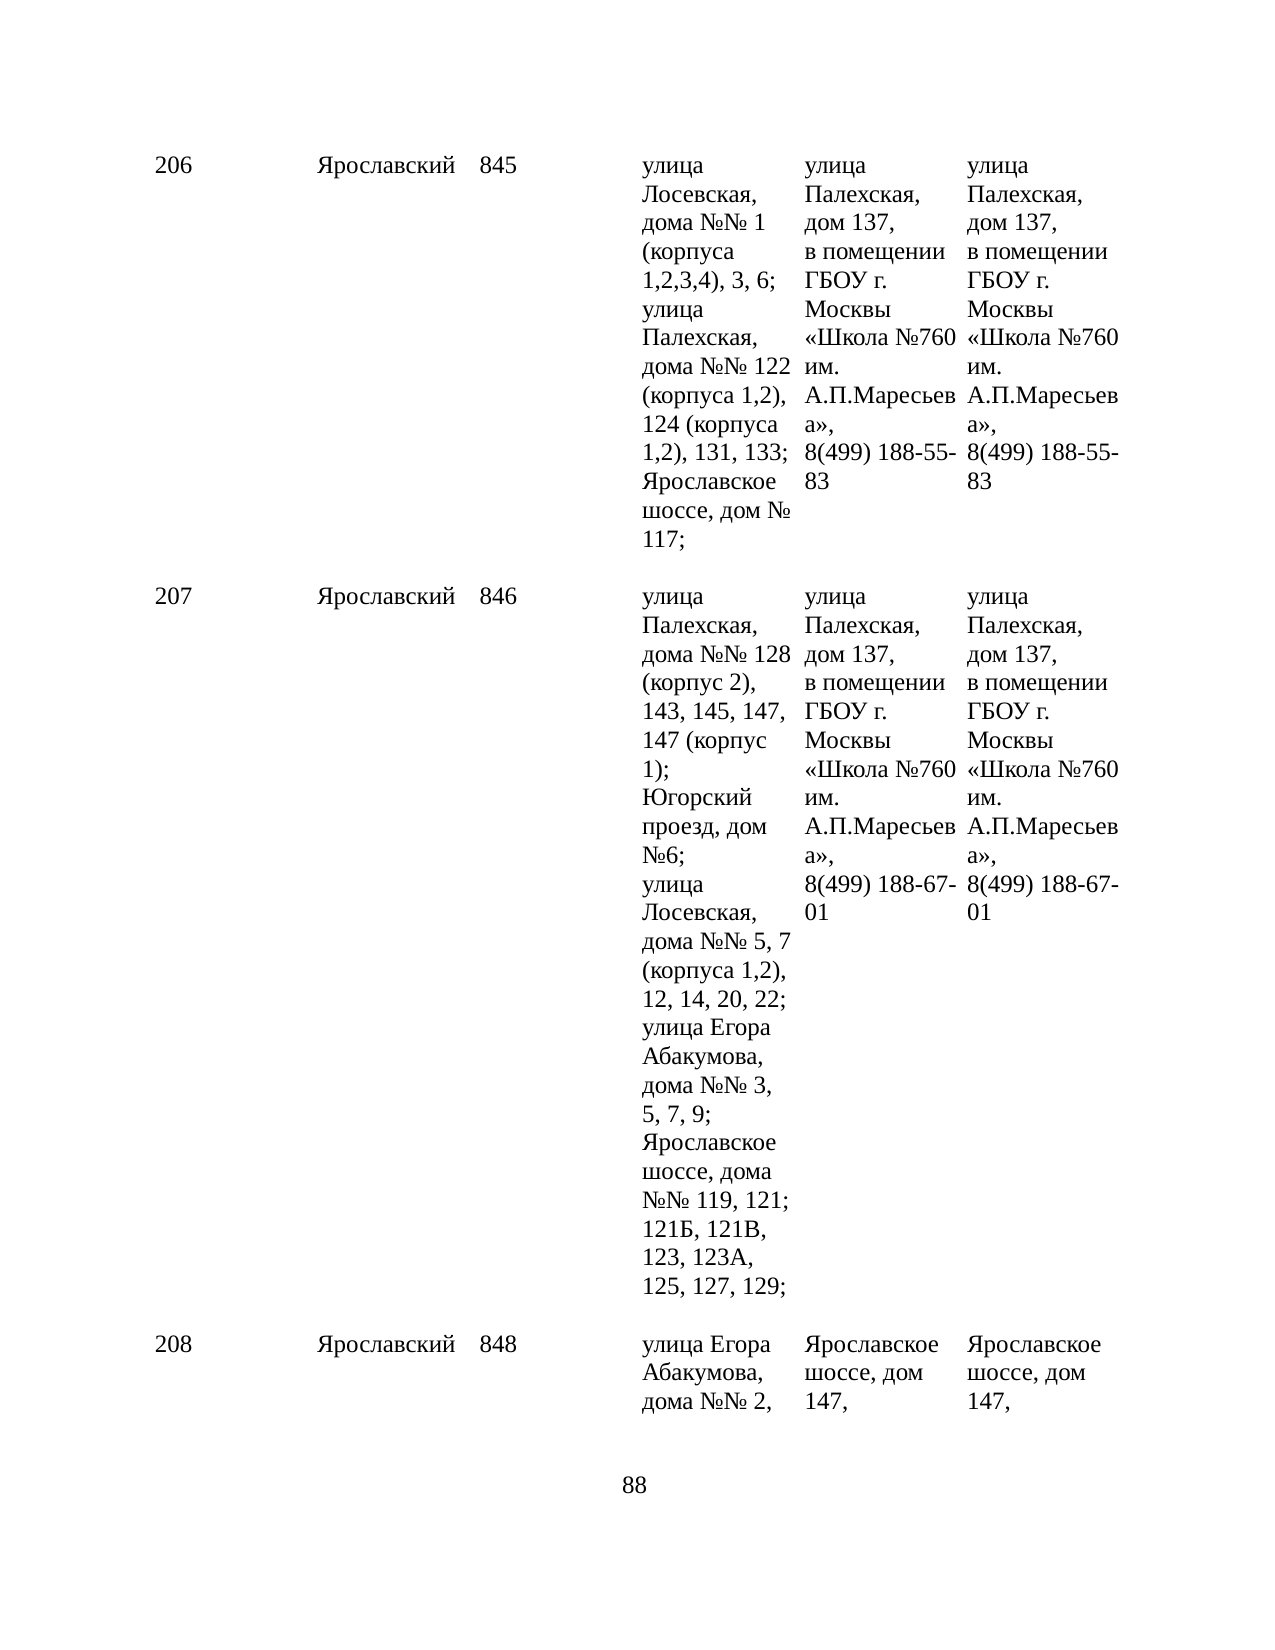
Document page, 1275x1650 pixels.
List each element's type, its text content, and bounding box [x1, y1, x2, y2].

table_cell улица Палехская, дом 137, в помещении ГБОУ г. Москвы «Школа №760 им. А.П.Маресьева», 8(499) 188-67-01 [800, 581, 962, 1329]
table_cell улица Палехская, дом 137, в помещении ГБОУ г. Москвы «Школа №760 им. А.П.Маресьева», 8(499) 188-55-83 [800, 150, 962, 581]
table_cell улица Палехская, дома №№ 128 (корпус 2), 143, 145, 147, 147 (корпус 1); Югорский проезд, дом №6; улица Лосевская, дома №№ 5, 7 (корпуса 1,2), 12, 14, 20, 22; улица Егора Абакумова, дома №№ 3, 5, 7, 9; Ярославское шоссе, дома №№ 119, 121; 121Б, 121В, 123, 123А, 125, 127, 129; [638, 581, 800, 1329]
table_cell улица Палехская, дом 137, в помещении ГБОУ г. Москвы «Школа №760 им. А.П.Маресьева», 8(499) 188-67-01 [963, 581, 1125, 1329]
table_cell улица Палехская, дом 137, в помещении ГБОУ г. Москвы «Школа №760 им. А.П.Маресьева», 8(499) 188-55-83 [963, 150, 1125, 581]
table_cell Ярославский [313, 150, 475, 581]
table_cell улица Егора Абакумова, дома №№ 2, [638, 1329, 800, 1415]
table_cell 848 [475, 1329, 637, 1415]
table_cell Ярославский [313, 1329, 475, 1415]
table_cell улица Лосевская, дома №№ 1 (корпуса 1,2,3,4), 3, 6; улица Палехская, дома №№ 122 (корпуса 1,2), 124 (корпуса 1,2), 131, 133; Ярославское шоссе, дом № 117; [638, 150, 800, 581]
table_cell 845 [475, 150, 637, 581]
table_cell Ярославское шоссе, дом 147, [963, 1329, 1125, 1415]
table_cell 846 [475, 581, 637, 1329]
table_cell 206 [150, 150, 312, 581]
table_cell Ярославский [313, 581, 475, 1329]
table_cell 208 [150, 1329, 312, 1415]
table_cell 207 [150, 581, 312, 1329]
table_cell Ярославское шоссе, дом 147, [800, 1329, 962, 1415]
